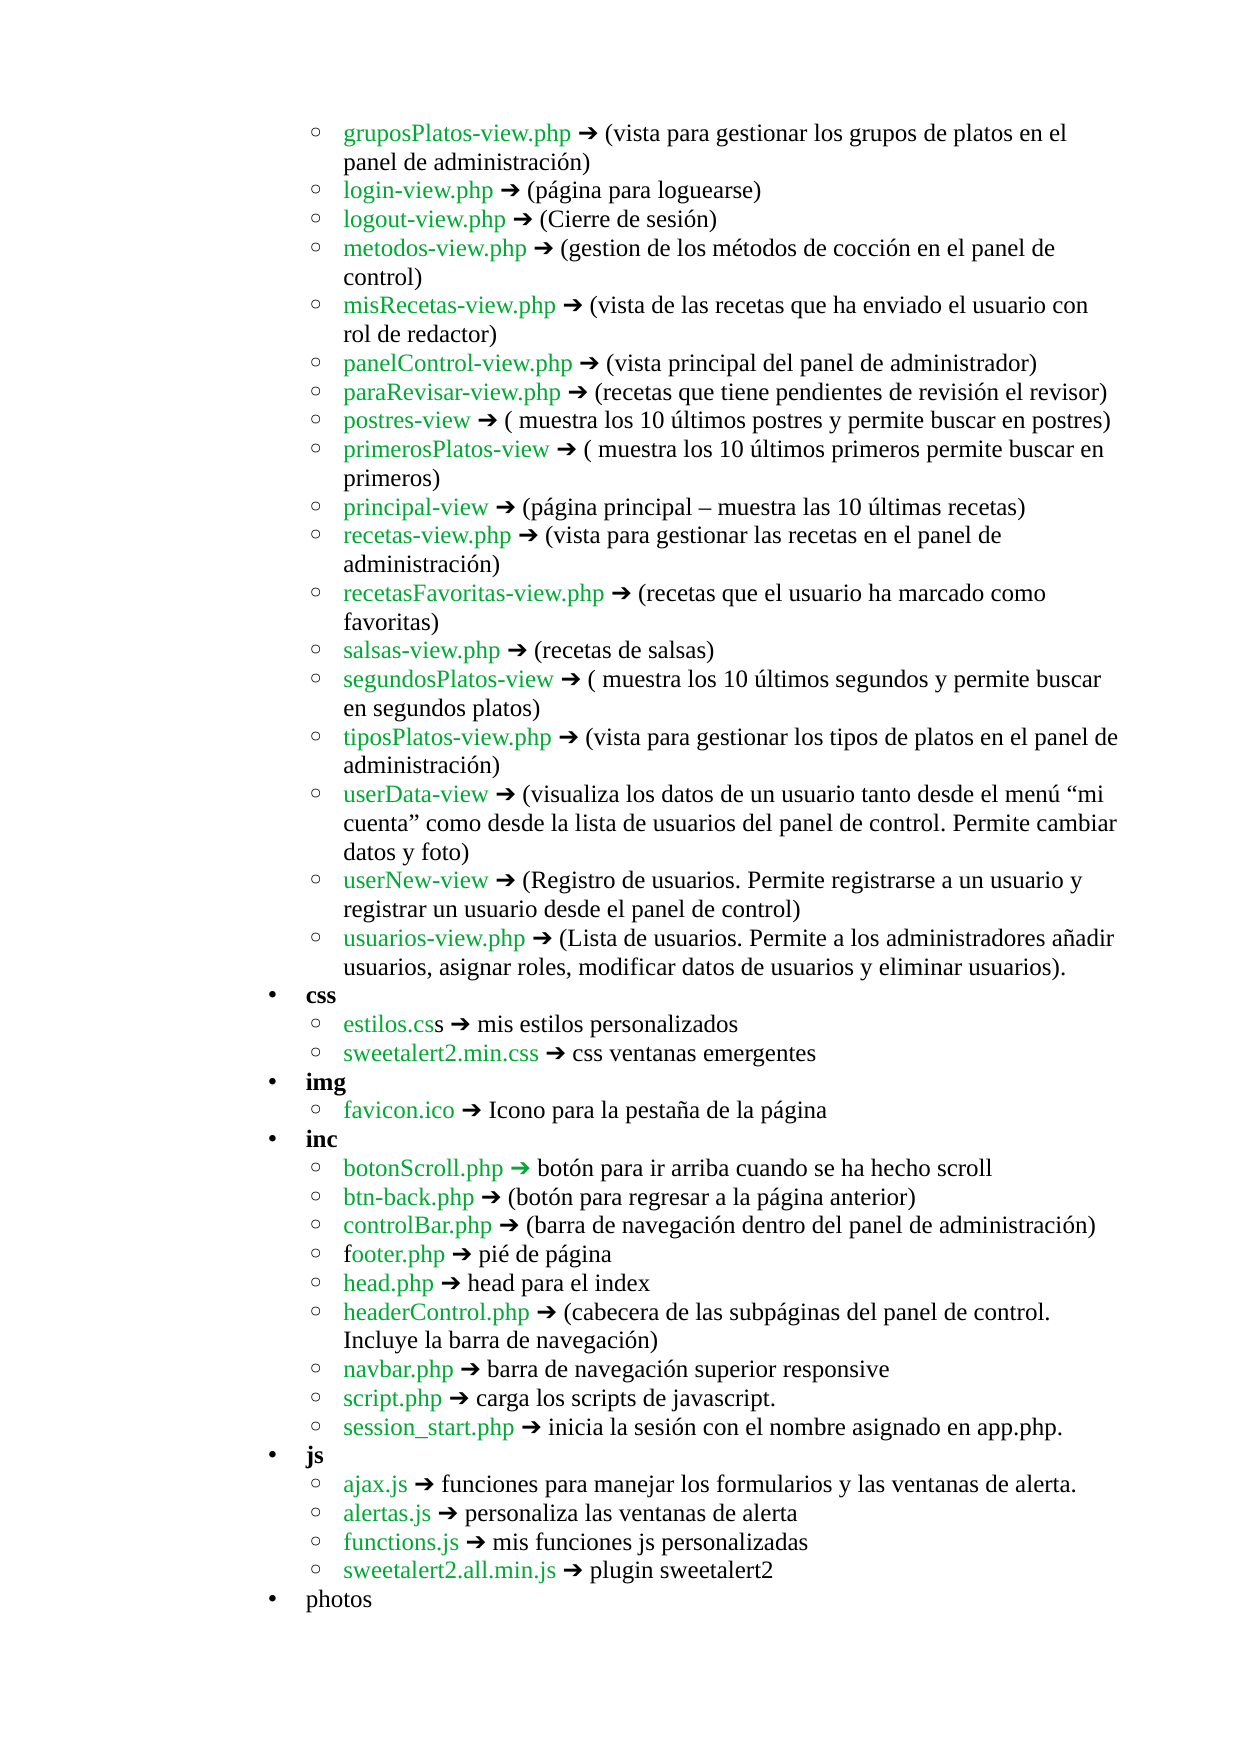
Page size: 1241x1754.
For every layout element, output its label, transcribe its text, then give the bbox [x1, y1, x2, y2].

list headerControl.php ➔ (cabecera de las subpáginas del panel de control. Incluye la barra de navegación) [306, 1297, 1122, 1354]
list favicon.ico ➔ Icono para la pestaña de la página [306, 1096, 1122, 1124]
list metodos-view.php ➔ (gestion de los métodos de cocción en el panel de control) [306, 233, 1122, 291]
list btn-back.php ➔ (botón para regresar a la página anterior) [306, 1182, 1122, 1211]
list sweetalert2.min.css ➔ css ventanas emergentes [306, 1038, 1122, 1067]
list controlBar.php ➔ (barra de navegación dentro del panel de administración) [306, 1211, 1122, 1239]
list recetasFavoritas-view.php ➔ (recetas que el usuario ha marcado como favoritas) [306, 578, 1122, 636]
list sweetalert2.all.min.js ➔ plugin sweetalert2 [306, 1556, 1122, 1584]
list css [268, 981, 1122, 1009]
list misRecetas-view.php ➔ (vista de las recetas que ha enviado el usuario con rol de redactor) [306, 291, 1122, 348]
list principal-view ➔ (página principal – muestra las 10 últimas recetas) [306, 492, 1122, 521]
list head.php ➔ head para el index [306, 1268, 1122, 1297]
list segundosPlatos-view ➔ ( muestra los 10 últimos segundos y permite buscar en segundos platos) [306, 664, 1122, 722]
list script.php ➔ carga los scripts de javascript. [306, 1383, 1122, 1412]
list login-view.php ➔ (página para loguearse) [306, 176, 1122, 204]
list panelControl-view.php ➔ (vista principal del panel de administrador) [306, 348, 1122, 377]
list ajax.js ➔ funciones para manejar los formularios y las ventanas de alerta. [306, 1469, 1122, 1498]
list botonScroll.php ➔ botón para ir arriba cuando se ha hecho scroll [306, 1153, 1122, 1182]
list navbar.php ➔ barra de navegación superior responsive [306, 1354, 1122, 1383]
list functions.js ➔ mis funciones js personalizadas [306, 1527, 1122, 1556]
list footer.php ➔ pié de página [306, 1239, 1122, 1268]
list paraRevisar-view.php ➔ (recetas que tiene pendientes de revisión el revisor) [306, 377, 1122, 406]
list photos [268, 1584, 1122, 1613]
list alertas.js ➔ personaliza las ventanas de alerta [306, 1498, 1122, 1527]
list usuarios-view.php ➔ (Lista de usuarios. Permite a los administradores añadir usuarios, asignar roles, modificar datos de usuarios y eliminar usuarios). [306, 923, 1122, 981]
list tiposPlatos-view.php ➔ (vista para gestionar los tipos de platos en el panel de administración) [306, 722, 1122, 779]
list session_start.php ➔ inicia la sesión con el nombre asignado en app.php. [306, 1412, 1122, 1441]
list inc [268, 1124, 1122, 1153]
list primerosPlatos-view ➔ ( muestra los 10 últimos primeros permite buscar en primeros) [306, 434, 1122, 492]
list userData-view ➔ (visualiza los datos de un usuario tanto desde el menú “mi cuenta” como desde la lista de usuarios del panel de control. Permite cambiar datos y foto) [306, 779, 1122, 866]
list estilos.css ➔ mis estilos personalizados [306, 1009, 1122, 1038]
list postres-view ➔ ( muestra los 10 últimos postres y permite buscar en postres) [306, 406, 1122, 434]
list img [268, 1067, 1122, 1096]
list logout-view.php ➔ (Cierre de sesión) [306, 204, 1122, 233]
list userNew-view ➔ (Registro de usuarios. Permite registrarse a un usuario y registrar un usuario desde el panel de control) [306, 866, 1122, 923]
list gruposPlatos-view.php ➔ (vista para gestionar los grupos de platos en el panel de administración) [306, 118, 1122, 176]
list recetas-view.php ➔ (vista para gestionar las recetas en el panel de administración) [306, 521, 1122, 578]
list js [268, 1441, 1122, 1469]
list salsas-view.php ➔ (recetas de salsas) [306, 636, 1122, 664]
